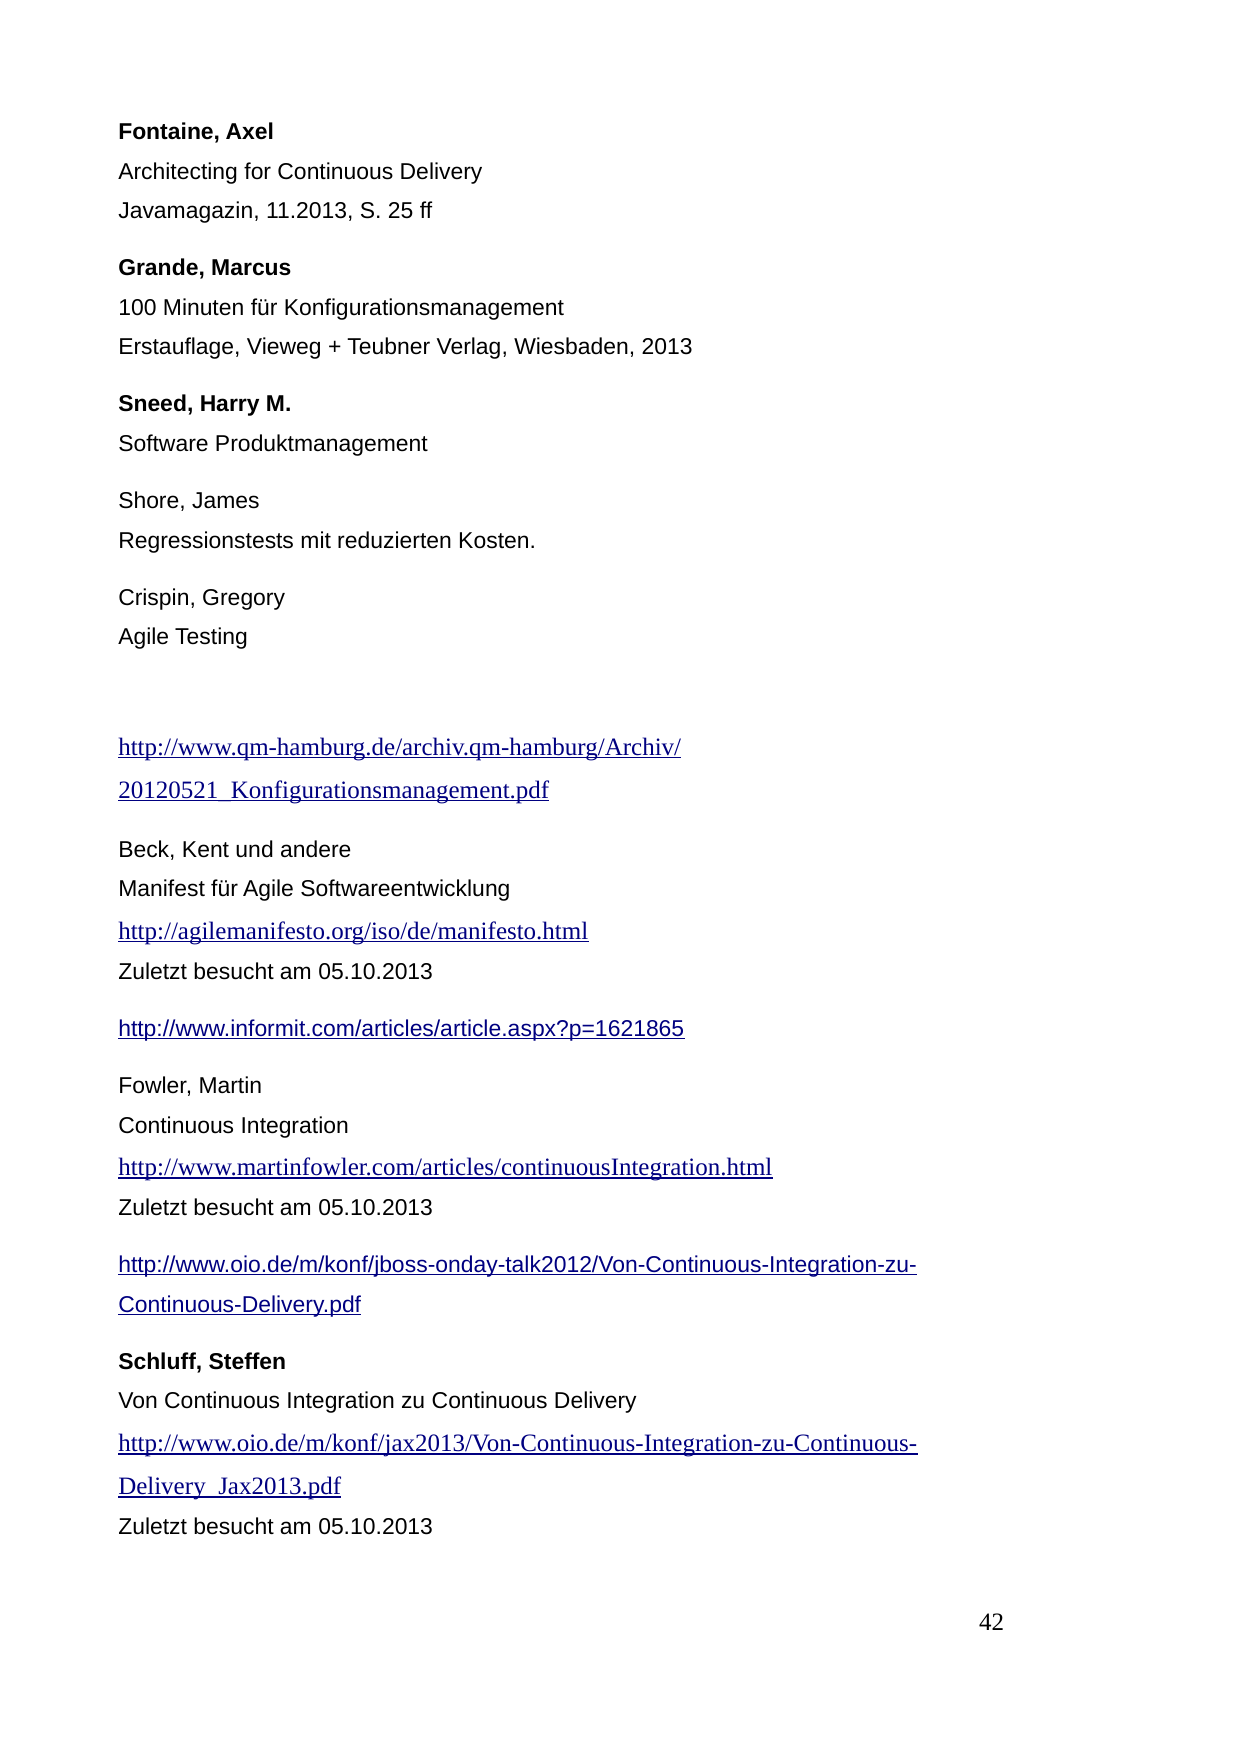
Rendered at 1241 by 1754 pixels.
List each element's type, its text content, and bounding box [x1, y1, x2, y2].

text Sneed, Harry M. Software Produktmanagement [118, 390, 1004, 456]
text Crispin, Gregory Agile Testing [118, 584, 1004, 649]
text Fowler, Martin Continuous Integration http://www.martinfowler.com/articles/continuousIntegration.html Zuletzt besucht am 05.10.2013 [118, 1072, 1004, 1221]
text Grande, Marcus 100 Minuten für Konfigurationsmanagement Erstauflage, Vieweg + Teubner Verlag, Wiesbaden, 2013 [118, 254, 1004, 359]
text http://www.qm-hamburg.de/archiv.qm-hamburg/Archiv/20120521_Konfigurationsmanagement.pdf [118, 732, 1004, 803]
text Schluff, Steffen Von Continuous Integration zu Continuous Delivery http://www.oio.de/m/konf/jax2013/Von-Continuous-Integration-zu-Continuous-Delivery_Jax2013.pdf Zuletzt besucht am 05.10.2013 [118, 1348, 1004, 1539]
text Fontaine, Axel Architecting for Continuous Delivery Javamagazin, 11.2013, S. 25 ff [118, 118, 1004, 223]
text http://www.oio.de/m/konf/jboss-onday-talk2012/Von-Continuous-Integration-zu-Continuous-Delivery.pdf [118, 1251, 1004, 1317]
text Beck, Kent und andere Manifest für Agile Softwareentwicklung http://agilemanifesto.org/iso/de/manifesto.html Zuletzt besucht am 05.10.2013 [118, 836, 1004, 984]
text http://www.informit.com/articles/article.aspx?p=1621865 [118, 1015, 1004, 1041]
text Shore, James Regressionstests mit reduzierten Kosten. [118, 487, 1004, 553]
